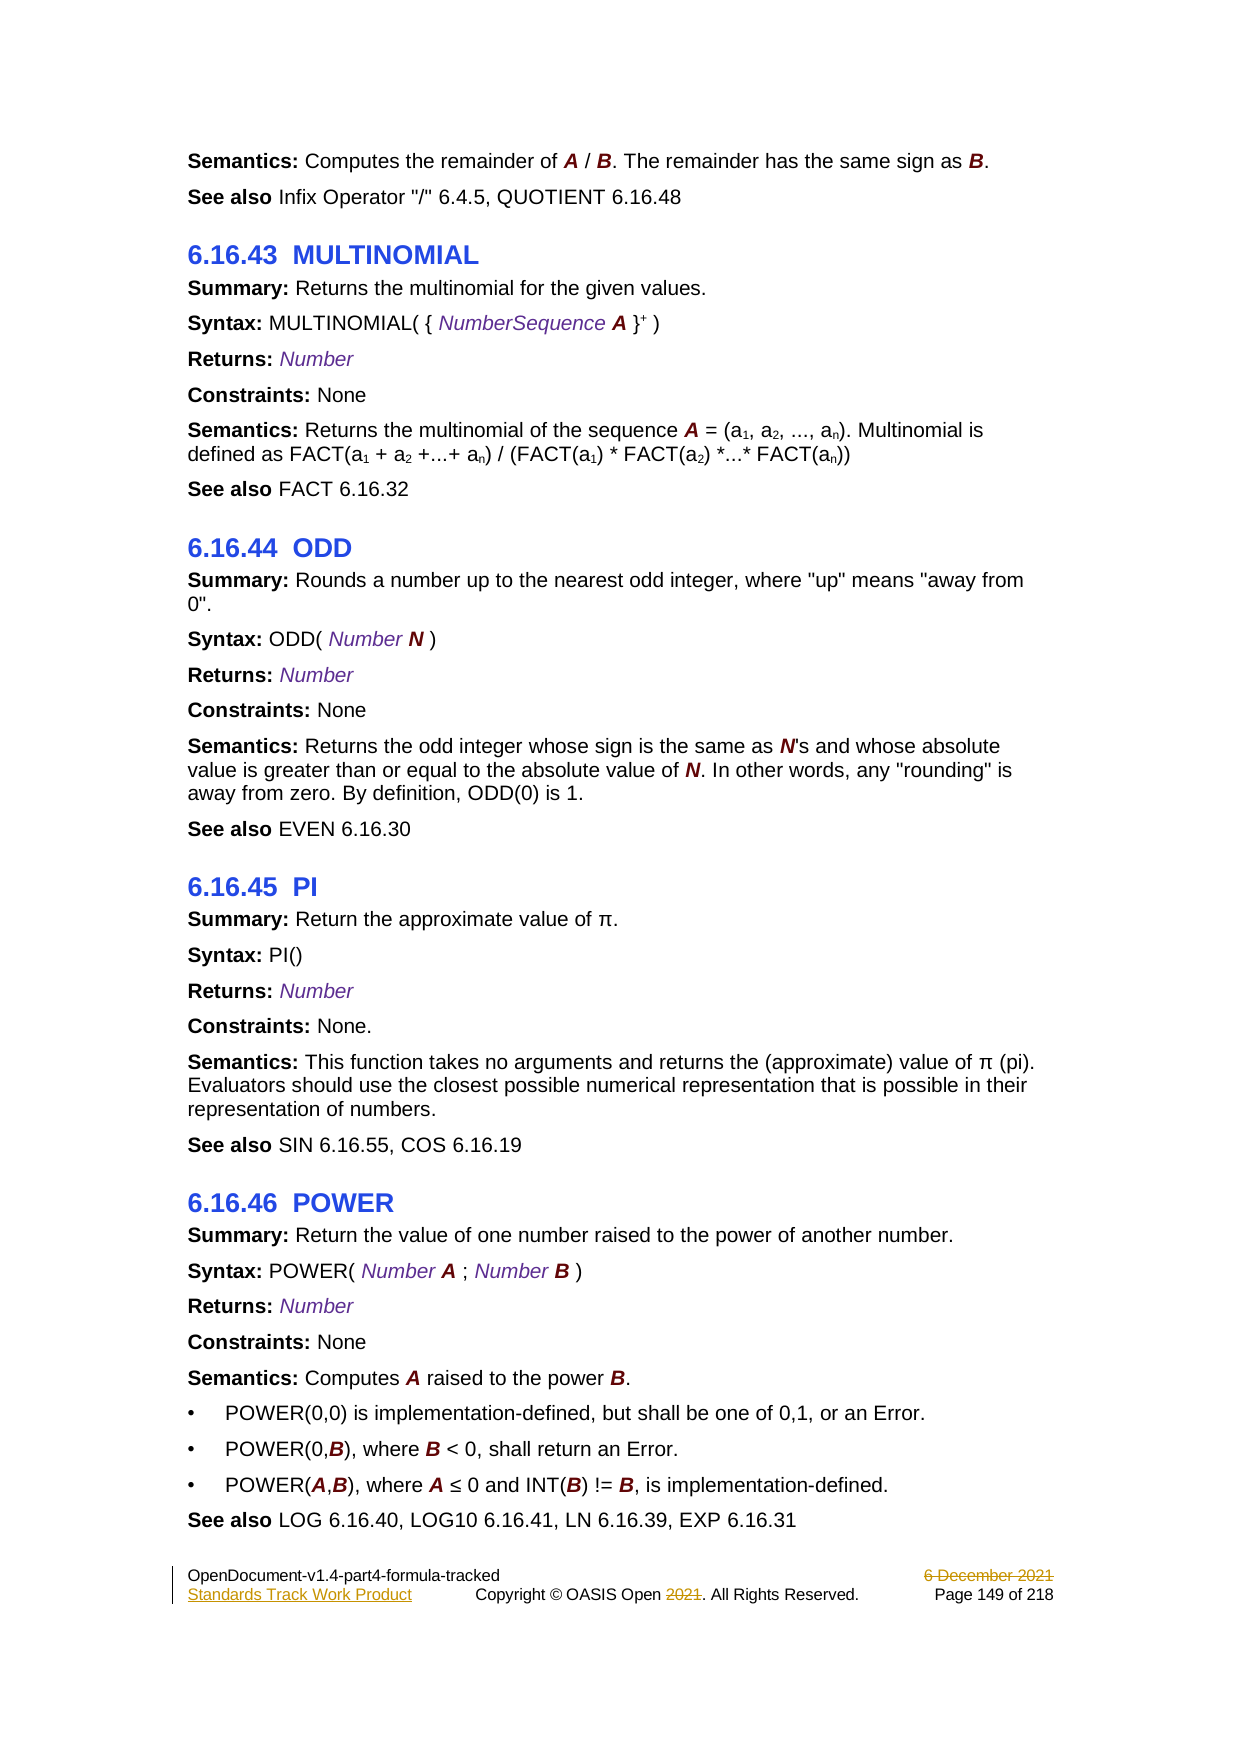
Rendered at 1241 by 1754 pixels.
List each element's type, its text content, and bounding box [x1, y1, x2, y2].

subtitle POWER [187, 1188, 1053, 1218]
text Syntax: ODD( Number N ) [187, 628, 1053, 651]
text Semantics: Computes the remainder of A / B. The remainder has the same sign as B. [187, 150, 1053, 173]
text Returns: Number [187, 663, 1053, 687]
subtitle MULTINOMIAL [187, 240, 1053, 270]
text Returns: Number [187, 347, 1053, 371]
subtitle ODD [187, 532, 1053, 562]
text Constraints: None. [187, 1015, 1053, 1038]
text Summary: Rounds a number up to the nearest odd integer, where "up" means "away from 0". [187, 568, 1053, 616]
text See also SIN 6.16.55, COS 6.16.19 [187, 1133, 1053, 1157]
text Summary: Return the value of one number raised to the power of another number. [187, 1224, 1053, 1247]
text Syntax: PI() [187, 943, 1053, 967]
list POWER(A,B), where A ≤ 0 and INT(B) != B, is implementation-defined. [187, 1473, 1053, 1497]
text Semantics: Returns the multinomial of the sequence A = (a1, a2, ..., an). Multinomial is defined as FACT(a1 + a2 +...+ an) / (FACT(a1) * FACT(a2) *...* FACT(an)) [187, 419, 1053, 466]
text See also LOG 6.16.40, LOG10 6.16.41, LN 6.16.39, EXP 6.16.31 [187, 1509, 1053, 1532]
text Returns: Number [187, 979, 1053, 1003]
text Summary: Return the approximate value of π. [187, 908, 1053, 931]
text Constraints: None [187, 383, 1053, 407]
text Summary: Returns the multinomial for the given values. [187, 276, 1053, 300]
text Constraints: None [187, 1331, 1053, 1354]
text Semantics: Returns the odd integer whose sign is the same as N's and whose absolute value is greater than or equal to the absolute value of N. In other words, any "rounding" is away from zero. By definition, ODD(0) is 1. [187, 734, 1053, 805]
text See also EVEN 6.16.30 [187, 817, 1053, 841]
text Syntax: MULTINOMIAL( { NumberSequence A }+ ) [187, 312, 1053, 335]
text See also Infix Operator "/" 6.4.5, QUOTIENT 6.16.48 [187, 186, 1053, 209]
text Syntax: POWER( Number A ; Number B ) [187, 1259, 1053, 1283]
text See also FACT 6.16.32 [187, 478, 1053, 501]
subtitle PI [187, 872, 1053, 902]
text Constraints: None [187, 699, 1053, 722]
text Returns: Number [187, 1295, 1053, 1318]
text Semantics: Computes A raised to the power B. [187, 1366, 1053, 1390]
list POWER(0,0) is implementation-defined, but shall be one of 0,1, or an Error. [187, 1402, 1053, 1425]
text Semantics: This function takes no arguments and returns the (approximate) value of π (pi). Evaluators should use the closest possible numerical representation that is possible in their representation of numbers. [187, 1050, 1053, 1121]
list POWER(0,B), where B < 0, shall return an Error. [187, 1437, 1053, 1461]
